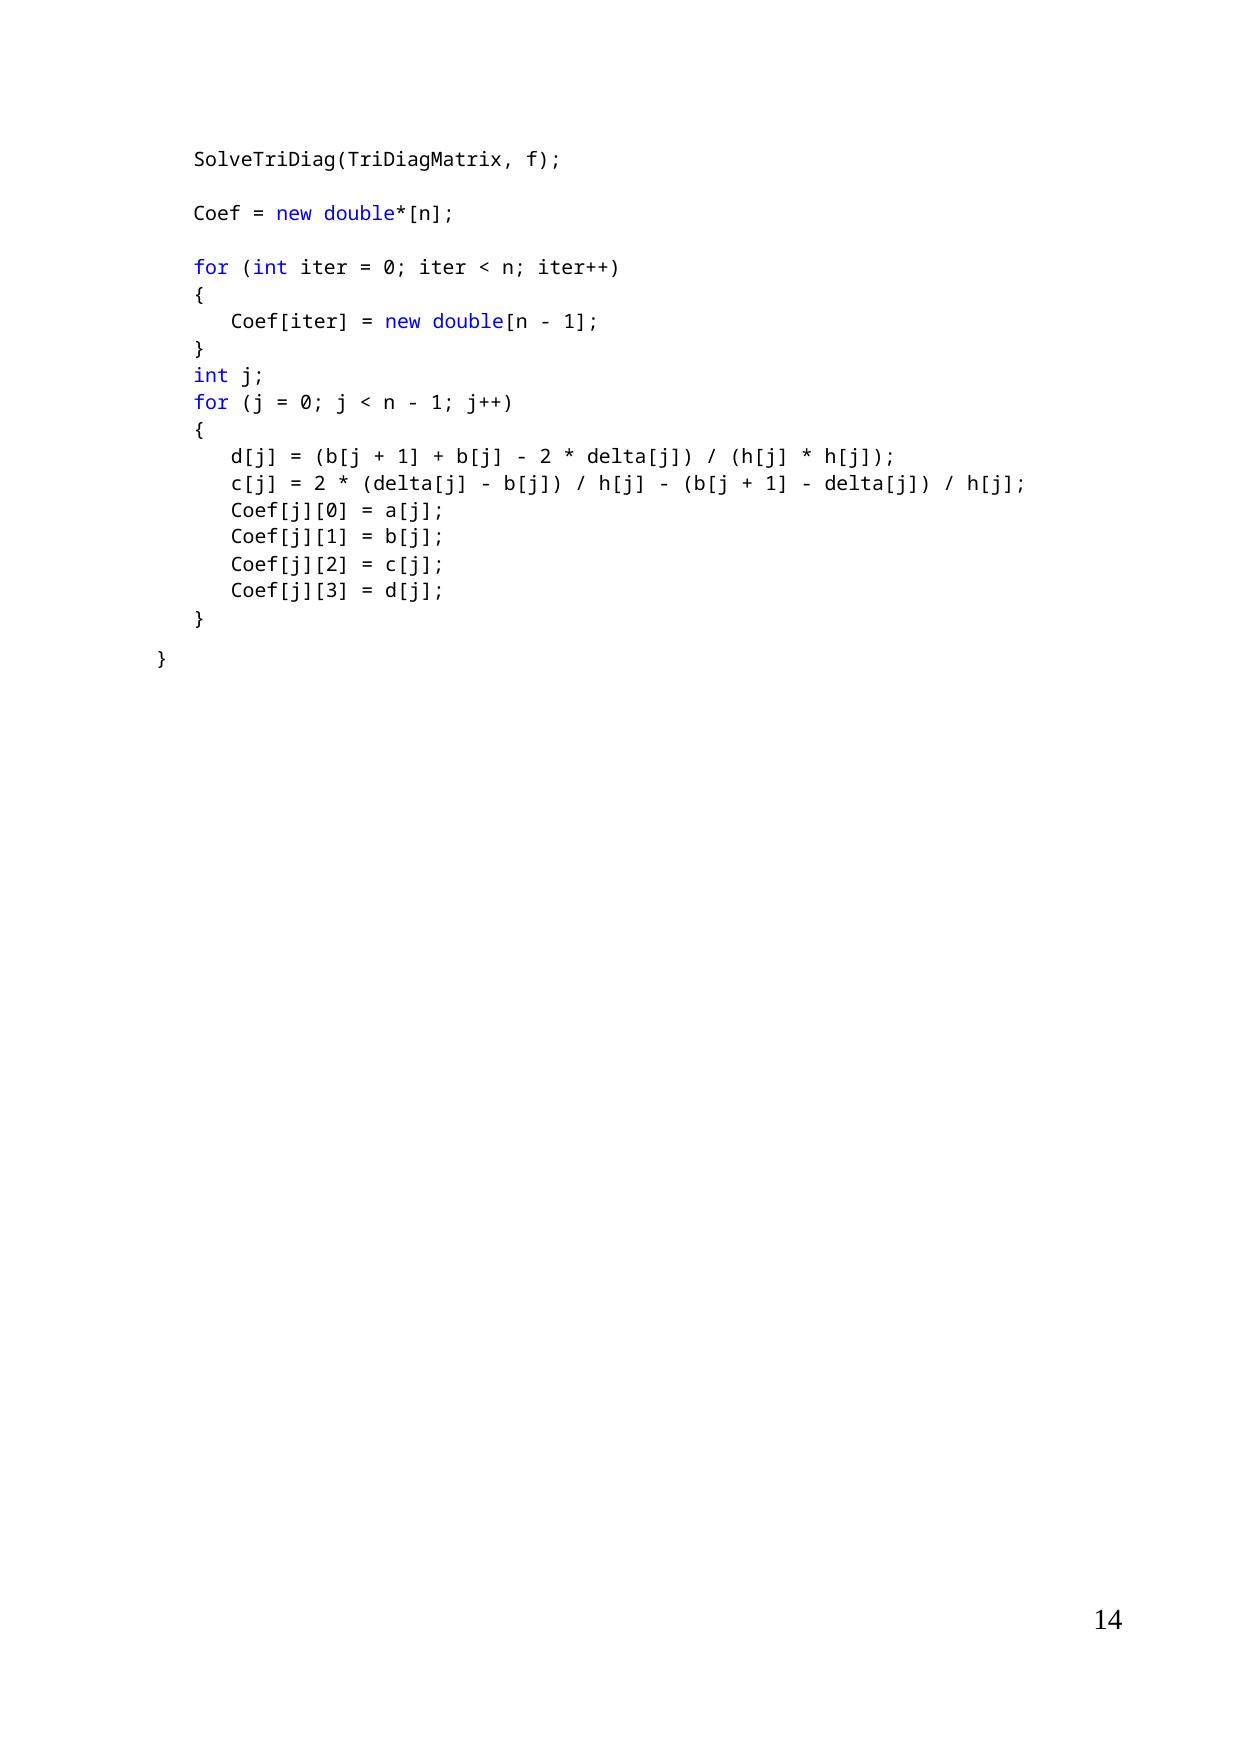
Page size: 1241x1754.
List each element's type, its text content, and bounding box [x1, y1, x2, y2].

text for (int iter = 0; iter < n; iter++) [193, 253, 1122, 280]
text Coef[j][1] = b[j]; [193, 523, 1122, 550]
text } [156, 644, 1122, 671]
text Coef = new double*[n]; [193, 199, 1122, 226]
text Coef[j][3] = d[j]; [193, 577, 1122, 604]
text } [193, 604, 1122, 631]
text } [193, 334, 1122, 361]
text c[j] = 2 * (delta[j] - b[j]) / h[j] - (b[j + 1] - delta[j]) / h[j]; [193, 469, 1122, 496]
text SolveTriDiag(TriDiagMatrix, f); [193, 145, 1122, 172]
text int j; [193, 361, 1122, 388]
text Coef[iter] = new double[n - 1]; [193, 307, 1122, 334]
text { [193, 415, 1122, 442]
text Coef[j][0] = a[j]; [193, 496, 1122, 523]
text for (j = 0; j < n - 1; j++) [193, 388, 1122, 415]
text d[j] = (b[j + 1] + b[j] - 2 * delta[j]) / (h[j] * h[j]); [193, 442, 1122, 469]
text Coef[j][2] = c[j]; [193, 550, 1122, 577]
text { [193, 280, 1122, 307]
